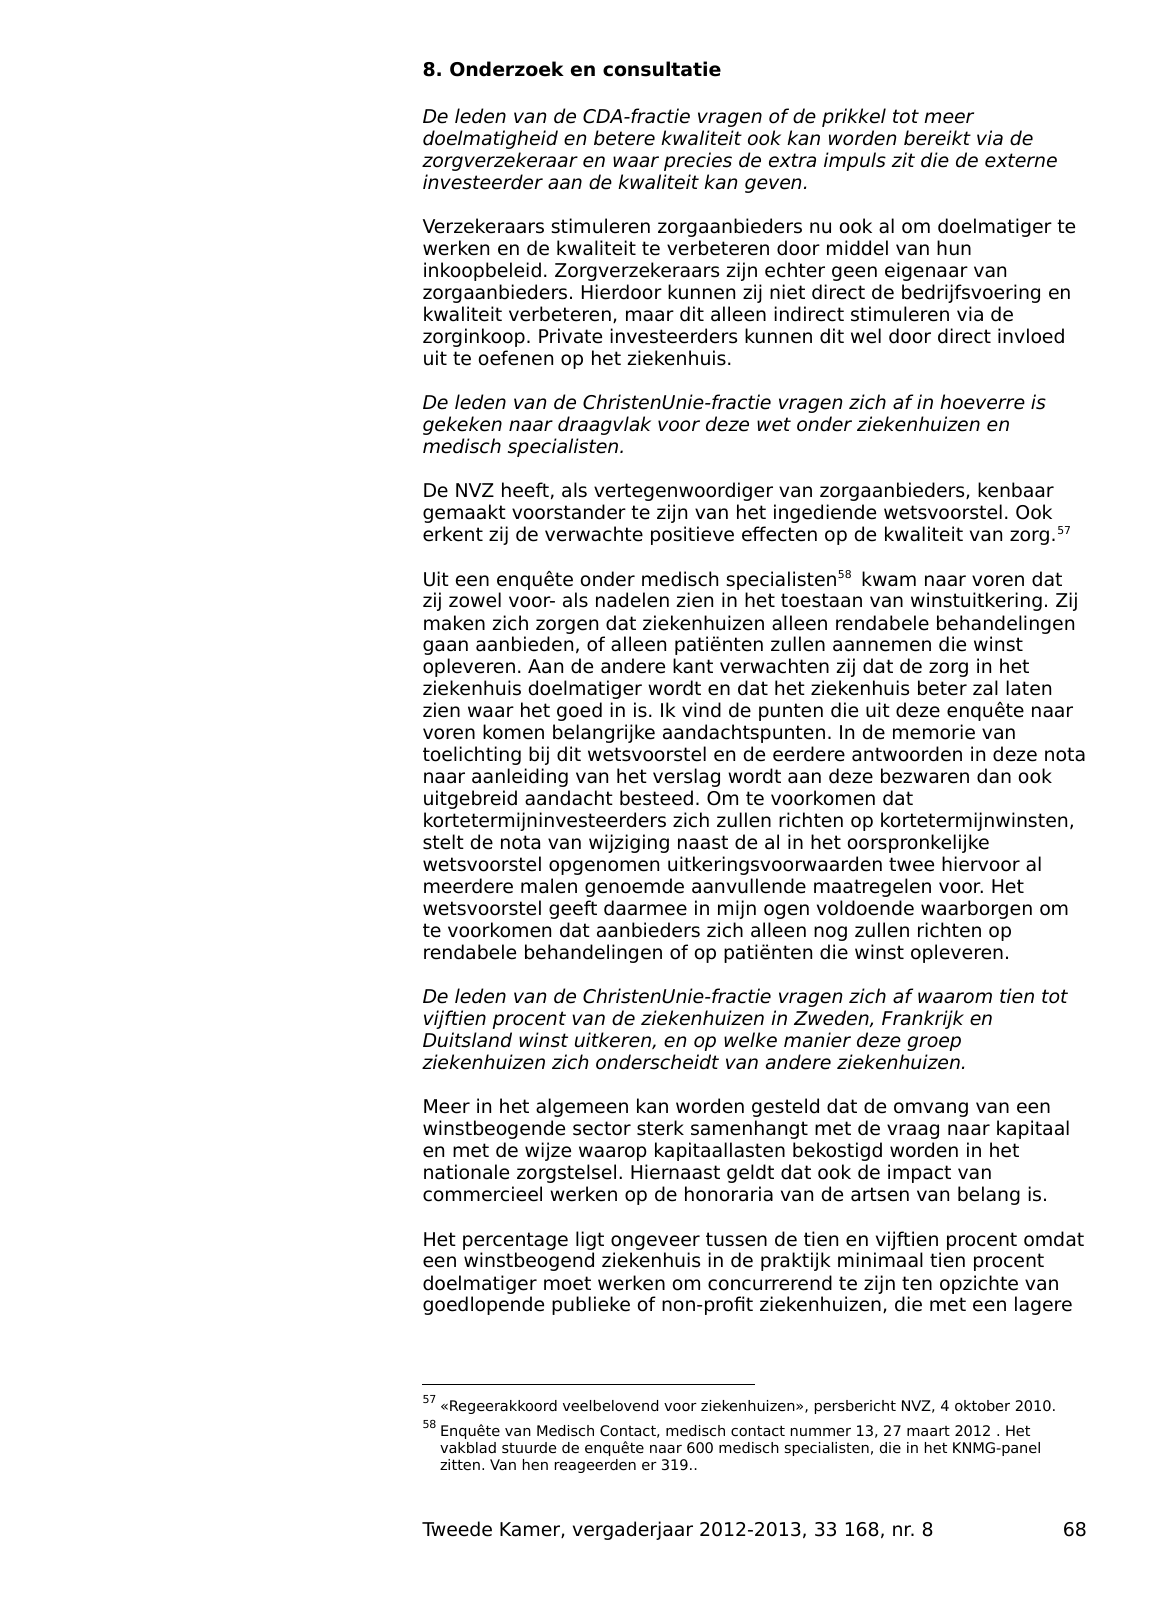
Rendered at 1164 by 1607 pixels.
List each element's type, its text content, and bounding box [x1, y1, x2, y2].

text Enquête van Medisch Contact, medisch contact nummer 13, 27 maart 2012 . Het vakblad stuurde de enquête naar 600 medisch specialisten, die in het KNMG-panel zitten. Van hen reageerden er 319.. [422, 1418, 1087, 1474]
text Uit een enquête onder medisch specialisten kwam naar voren dat zij zowel voor- als nadelen zien in het toestaan van winstuitkering. Zij maken zich zorgen dat ziekenhuizen alleen rendabele behandelingen gaan aanbieden, of alleen patiënten zullen aannemen die winst opleveren. Aan de andere kant verwachten zij dat de zorg in het ziekenhuis doelmatiger wordt en dat het ziekenhuis beter zal laten zien waar het goed in is. Ik vind de punten die uit deze enquête naar voren komen belangrijke aandachtspunten. In de memorie van toelichting bij dit wetsvoorstel en de eerdere antwoorden in deze nota naar aanleiding van het verslag wordt aan deze bezwaren dan ook uitgebreid aandacht besteed. Om te voorkomen dat kortetermijninvesteerders zich zullen richten op kortetermijnwinsten, stelt de nota van wijziging naast de al in het oorspronkelijke wetsvoorstel opgenomen uitkeringsvoorwaarden twee hiervoor al meerdere malen genoemde aanvullende maatregelen voor. Het wetsvoorstel geeft daarmee in mijn ogen voldoende waarborgen om te voorkomen dat aanbieders zich alleen nog zullen richten op rendabele behandelingen of op patiënten die winst opleveren. [422, 568, 1087, 964]
text De leden van de ChristenUnie-fractie vragen zich af in hoeverre is gekeken naar draagvlak voor deze wet onder ziekenhuizen en medisch specialisten. [422, 392, 1087, 458]
text De NVZ heeft, als vertegenwoordiger van zorgaanbieders, kenbaar gemaakt voorstander te zijn van het ingediende wetsvoorstel. Ook erkent zij de verwachte positieve effecten op de kwaliteit van zorg. [422, 480, 1087, 546]
subtitle 8. Onderzoek en consultatie [422, 59, 1087, 81]
text De leden van de CDA-fractie vragen of de prikkel tot meer doelmatigheid en betere kwaliteit ook kan worden bereikt via de zorgverzekeraar en waar precies de extra impuls zit die de externe investeerder aan de kwaliteit kan geven. [422, 106, 1087, 194]
text «Regeerakkoord veelbelovend voor ziekenhuizen», persbericht NVZ, 4 oktober 2010. [422, 1393, 1087, 1416]
text Het percentage ligt ongeveer tussen de tien en vijftien procent omdat een winstbeogend ziekenhuis in de praktijk minimaal tien procent doelmatiger moet werken om concurrerend te zijn ten opzichte van goedlopende publieke of non-profit ziekenhuizen, die met een lagere [422, 1228, 1087, 1316]
text De leden van de ChristenUnie-fractie vragen zich af waarom tien tot vijftien procent van de ziekenhuizen in Zweden, Frankrijk en Duitsland winst uitkeren, en op welke manier deze groep ziekenhuizen zich onderscheidt van andere ziekenhuizen. [422, 986, 1087, 1074]
text Verzekeraars stimuleren zorgaanbieders nu ook al om doelmatiger te werken en de kwaliteit te verbeteren door middel van hun inkoopbeleid. Zorgverzekeraars zijn echter geen eigenaar van zorgaanbieders. Hierdoor kunnen zij niet direct de bedrijfsvoering en kwaliteit verbeteren, maar dit alleen indirect stimuleren via de zorginkoop. Private investeerders kunnen dit wel door direct invloed uit te oefenen op het ziekenhuis. [422, 216, 1087, 370]
text Meer in het algemeen kan worden gesteld dat de omvang van een winstbeogende sector sterk samenhangt met de vraag naar kapitaal en met de wijze waarop kapitaallasten bekostigd worden in het nationale zorgstelsel. Hiernaast geldt dat ook de impact van commercieel werken op de honoraria van de artsen van belang is. [422, 1096, 1087, 1206]
